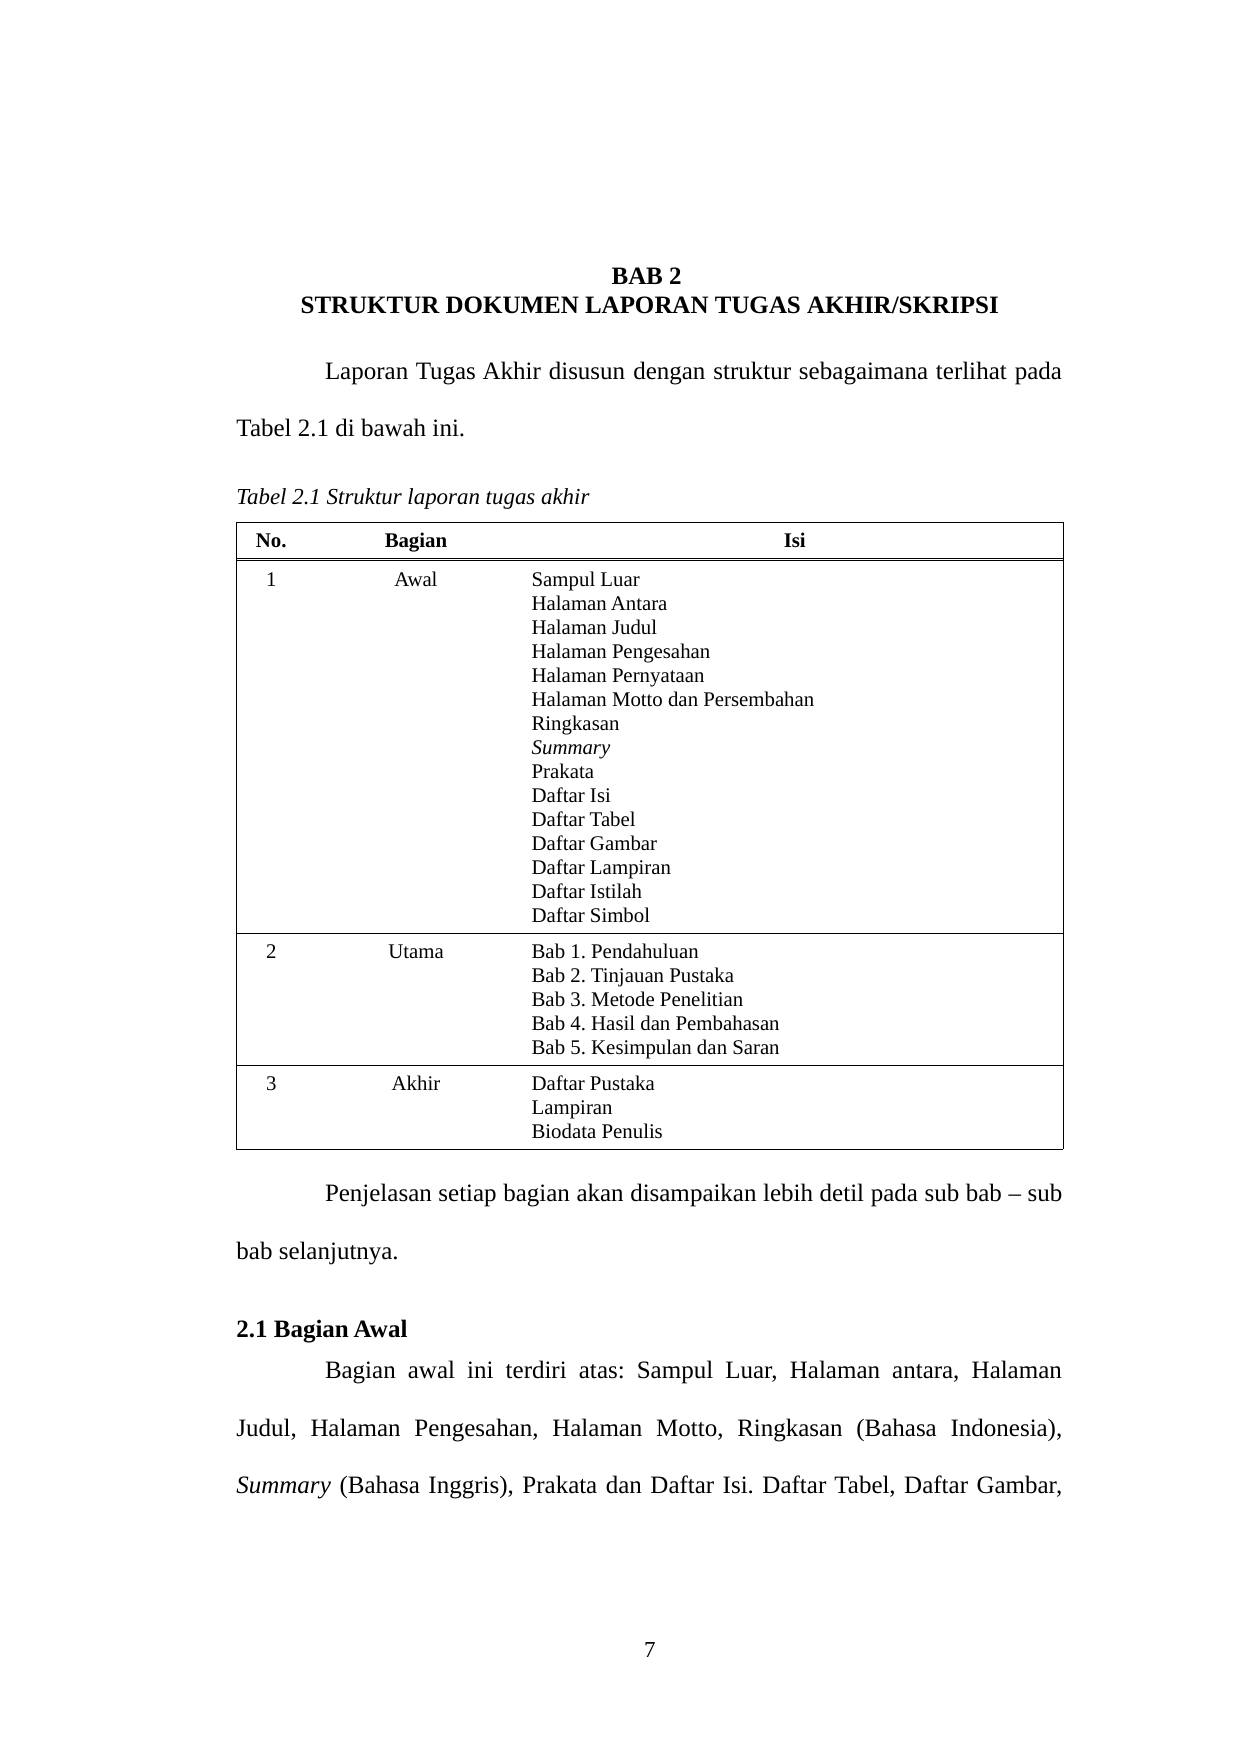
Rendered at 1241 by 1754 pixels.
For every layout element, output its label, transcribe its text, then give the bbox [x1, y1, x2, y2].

text Penjelasan setiap bagian akan disampaikan lebih detil pada sub bab – sub bab selanjutnya. [236, 1178, 1063, 1265]
table_cell Akhir [306, 1066, 526, 1149]
table_header Isi [526, 523, 1063, 558]
table_cell 1 [237, 561, 306, 933]
text Bagian awal ini terdiri atas: Sampul Luar, Halaman antara, Halaman Judul, Halaman Pengesahan, Halaman Motto, Ringkasan (Bahasa Indonesia), Summary (Bahasa Inggris), Prakata dan Daftar Isi. Daftar Tabel, Daftar Gambar, [236, 1355, 1063, 1499]
table_cell Sampul Luar Halaman Antara Halaman Judul Halaman Pengesahan Halaman Pernyataan Halaman Motto dan Persembahan Ringkasan Summary Prakata Daftar Isi Daftar Tabel Daftar Gambar Daftar Lampiran Daftar Istilah Daftar Simbol [526, 561, 1063, 933]
table_cell 2 [237, 934, 306, 1065]
table_header Bagian [306, 523, 526, 558]
text Tabel 2.1 Struktur laporan tugas akhir [236, 483, 1063, 509]
table_cell Utama [306, 934, 526, 1065]
table_header No. [237, 523, 306, 558]
table_cell Awal [306, 561, 526, 933]
text Laporan Tugas Akhir disusun dengan struktur sebagaimana terlihat pada Tabel 2.1 di bawah ini. [236, 356, 1063, 442]
subtitle STRUKTUR DOKUMEN LAPORAN TUGAS AKHIR/SKRIPSI [236, 261, 1063, 318]
table_cell 3 [237, 1066, 306, 1149]
subtitle Bagian Awal [236, 1314, 1063, 1343]
table_cell Bab 1. Pendahuluan Bab 2. Tinjauan Pustaka Bab 3. Metode Penelitian Bab 4. Hasil dan Pembahasan Bab 5. Kesimpulan dan Saran [526, 934, 1063, 1065]
table_cell Daftar Pustaka Lampiran Biodata Penulis [526, 1066, 1063, 1149]
